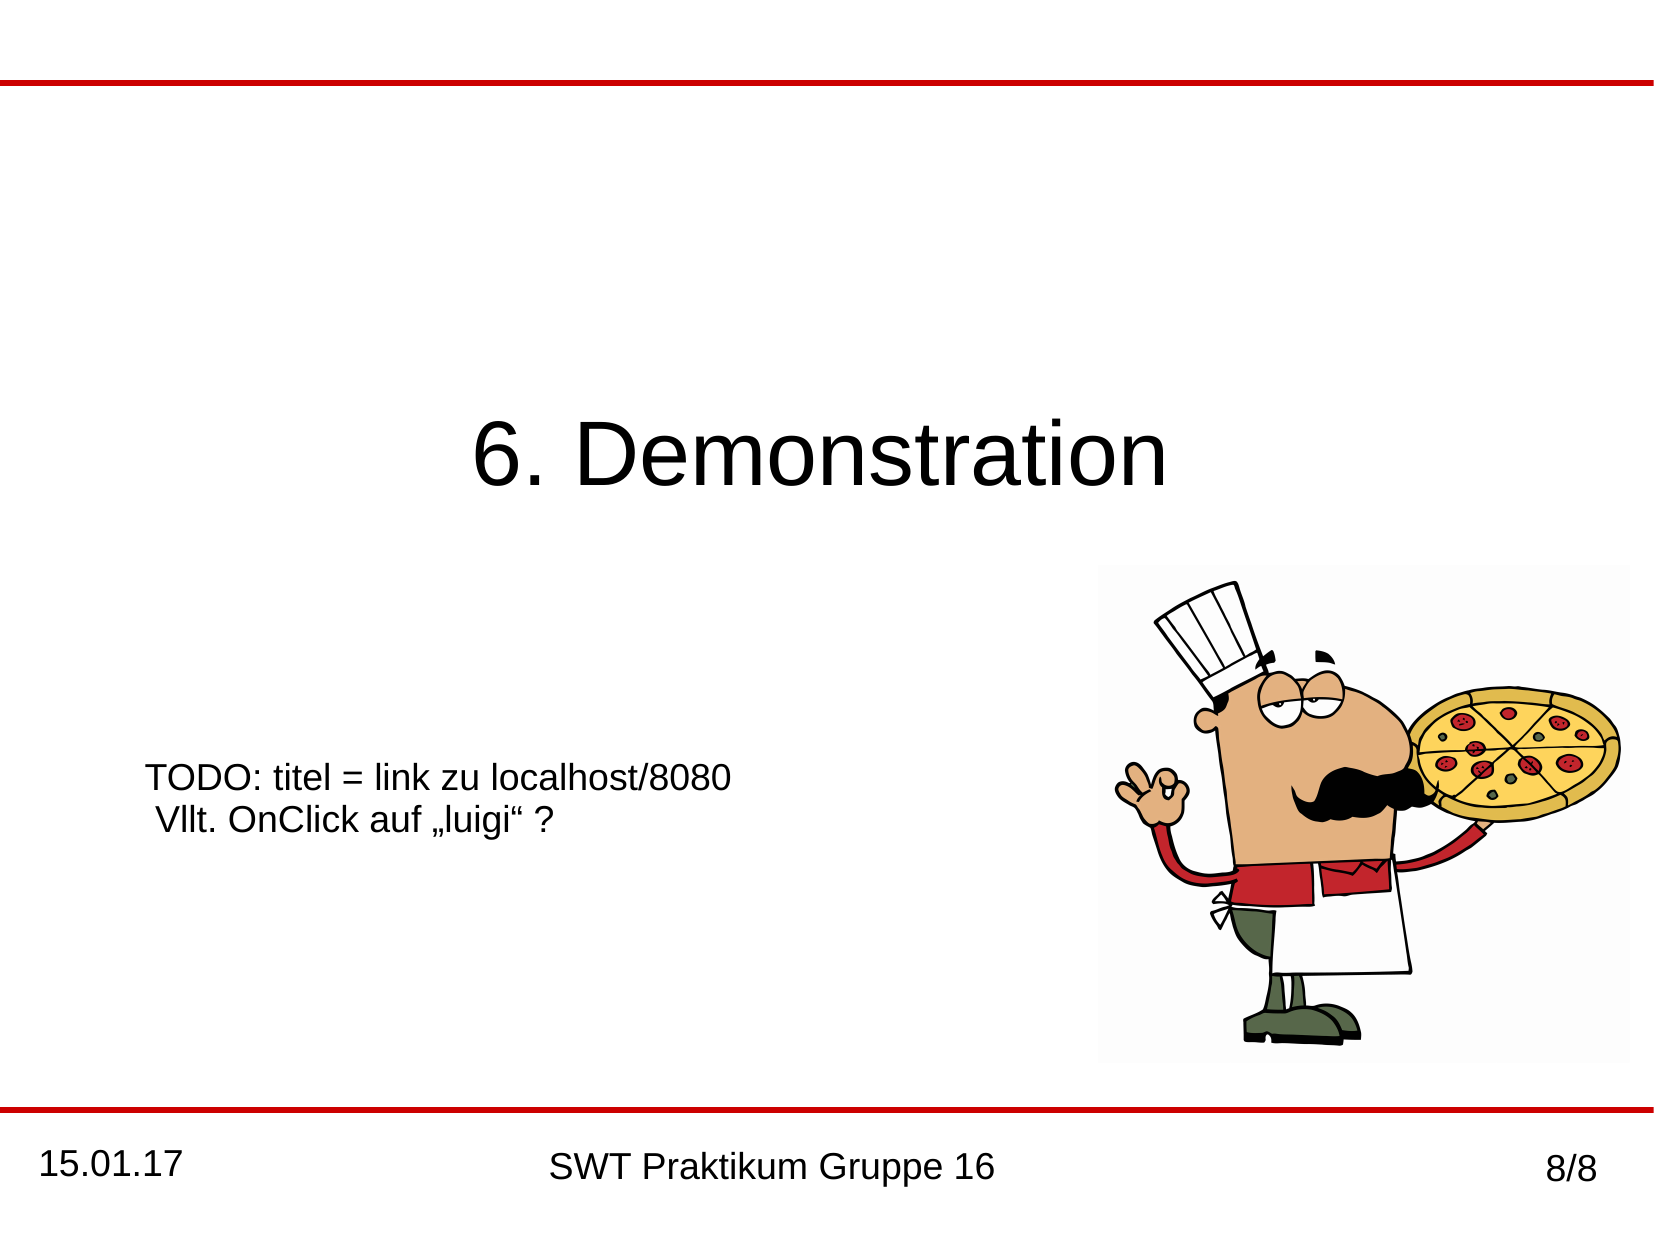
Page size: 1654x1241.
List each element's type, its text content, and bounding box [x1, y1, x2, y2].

picture [1098, 565, 1630, 1063]
text_box TODO: titel = link zu localhost/8080 Vllt. OnClick auf „luigi“ ? [129, 748, 851, 1016]
title 6. Demonstration [59, 350, 1548, 558]
